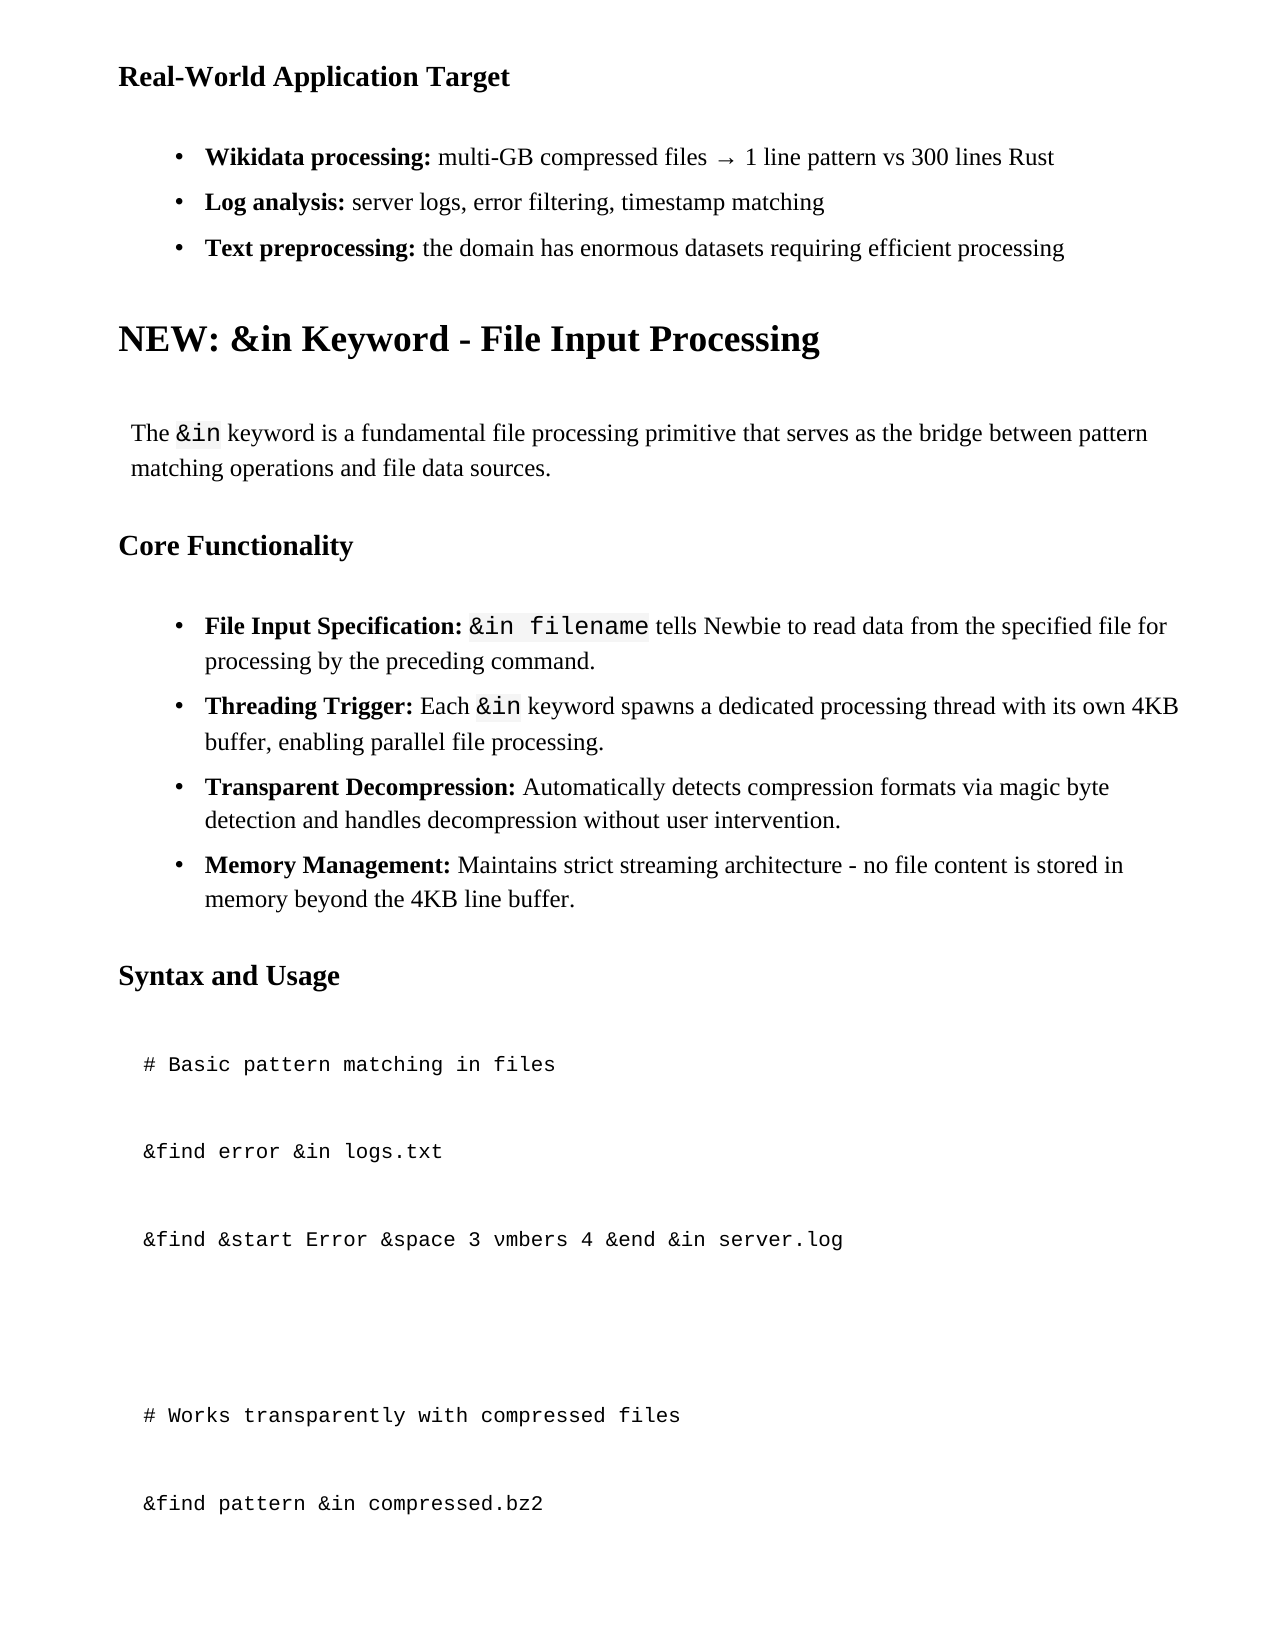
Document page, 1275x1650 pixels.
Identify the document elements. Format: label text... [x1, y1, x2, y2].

text &find &start Error &space 3 νmbers 4 &end &in server.log [143, 1229, 1191, 1253]
text &find pattern &in compressed.bz2 [143, 1493, 1191, 1516]
subtitle Core Functionality [118, 528, 1216, 562]
subtitle Syntax and Usage [118, 958, 1216, 992]
list Log analysis: server logs, error filtering, timestamp matching [175, 187, 1203, 216]
list Threading Trigger: Each &in keyword spawns a dedicated processing thread with its own 4KB buffer, enabling parallel file processing. [175, 691, 1203, 755]
text The &in keyword is a fundamental file processing primitive that serves as the bridge between pattern matching operations and file data sources. [131, 418, 1203, 482]
subtitle NEW: &in Keyword - File Input Processing [118, 316, 1216, 359]
list Memory Management: Maintains strict streaming architecture - no file content is stored in memory beyond the 4KB line buffer. [175, 851, 1203, 912]
text &find error &in logs.txt [143, 1141, 1191, 1165]
text # Works transparently with compressed files [143, 1405, 1191, 1428]
list Wikidata processing: multi-GB compressed files → 1 line pattern vs 300 lines Rust [175, 142, 1203, 171]
list Transparent Decompression: Automatically detects compression formats via magic byte detection and handles decompression without user intervention. [175, 772, 1203, 834]
list File Input Specification: &in filename tells Newbie to read data from the specified file for processing by the preceding command. [175, 611, 1203, 675]
subtitle Real-World Application Target [118, 59, 1216, 93]
text # Basic pattern matching in files [143, 1054, 1191, 1077]
list Text preprocessing: the domain has enormous datasets requiring efficient processing [175, 233, 1203, 262]
